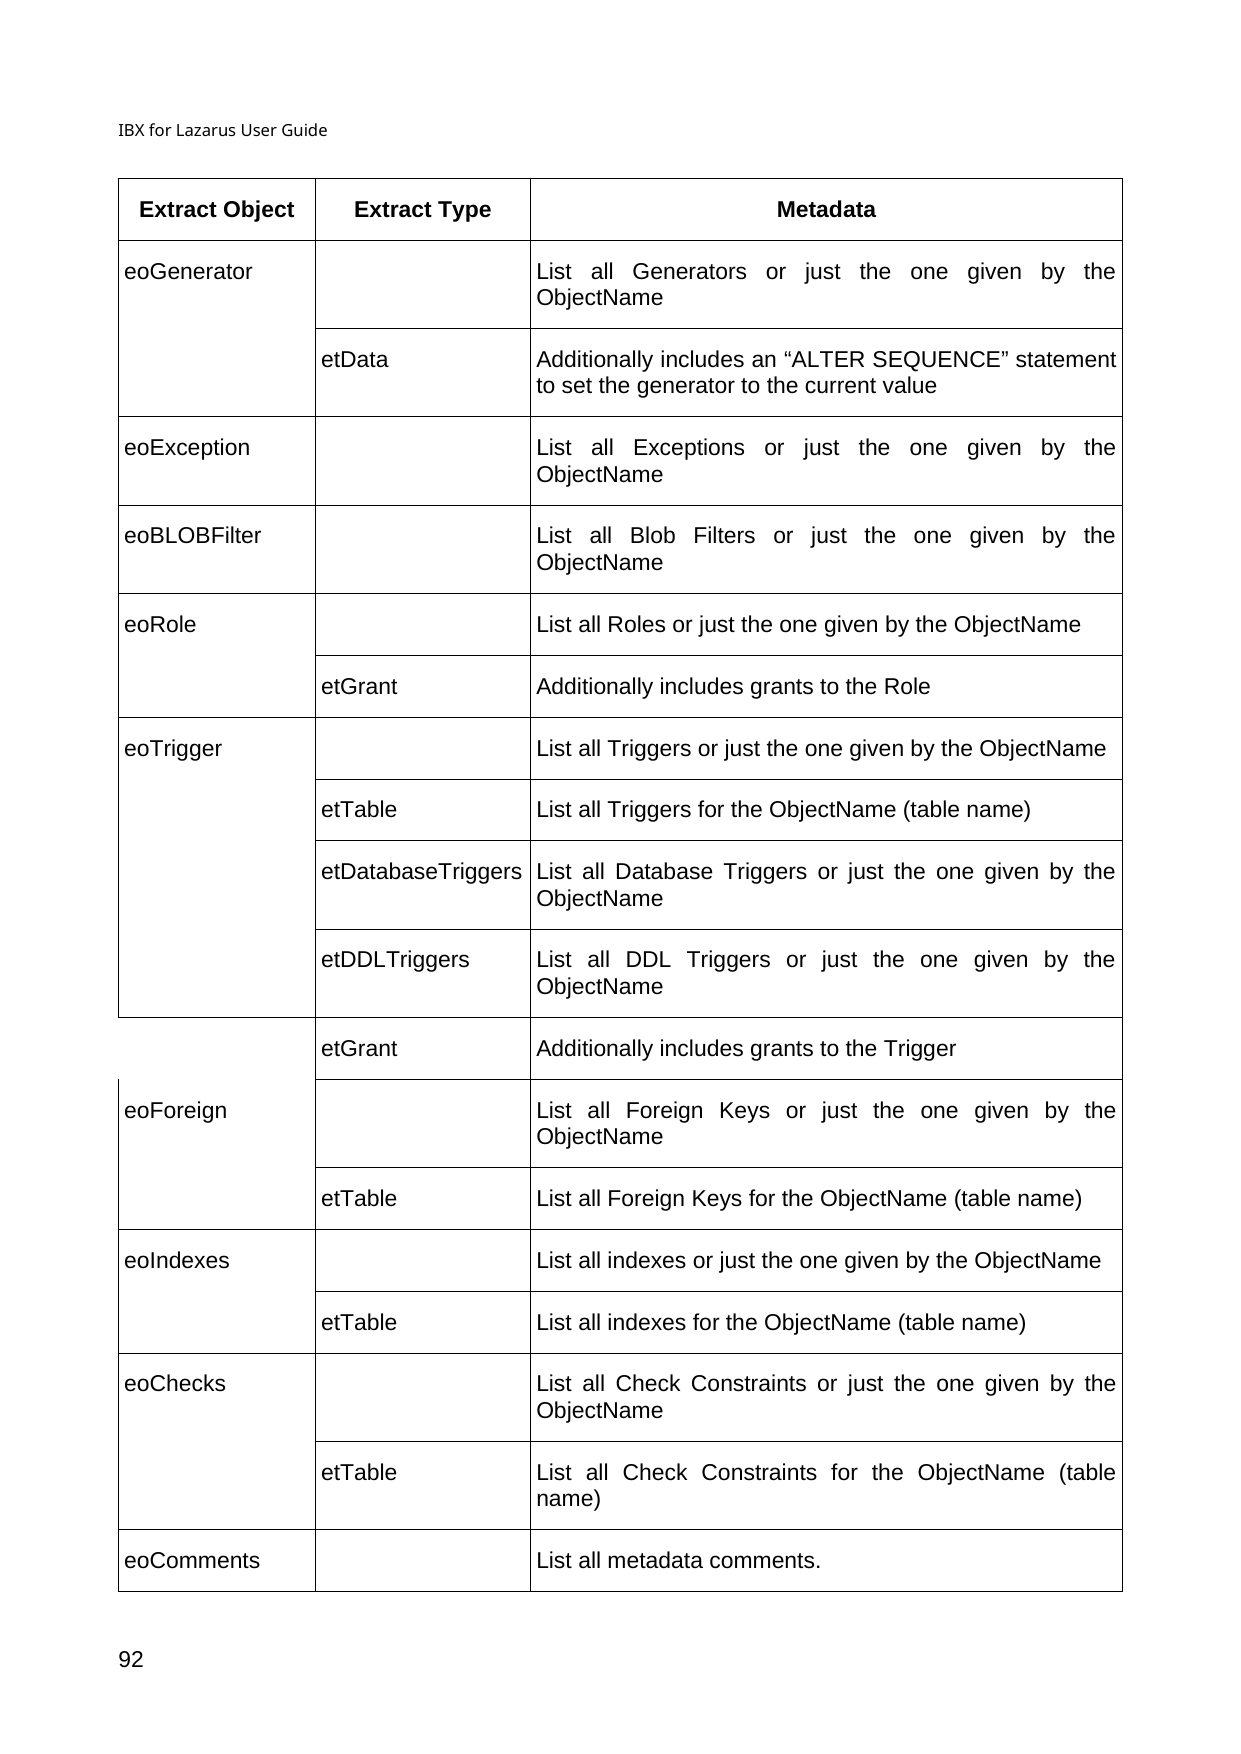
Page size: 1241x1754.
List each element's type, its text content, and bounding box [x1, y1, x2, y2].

table_cell eoIndexes [119, 1230, 315, 1353]
table_cell List all Roles or just the one given by the ObjectName [531, 594, 1122, 655]
table_cell List all Check Constraints for the ObjectName (table name) [531, 1442, 1122, 1529]
table_cell eoRole [119, 594, 315, 717]
table_cell Additionally includes grants to the Trigger [531, 1018, 1122, 1079]
table_cell etDatabaseTriggers [316, 841, 530, 929]
table_cell [316, 594, 530, 655]
table_cell eoComments [119, 1530, 315, 1591]
table_cell Additionally includes grants to the Role [531, 656, 1122, 717]
table_cell eoTrigger [119, 718, 315, 1017]
table_cell List all Foreign Keys for the ObjectName (table name) [531, 1168, 1122, 1229]
table_cell eoGenerator [119, 241, 315, 416]
table_cell List all Foreign Keys or just the one given by the ObjectName [531, 1080, 1122, 1167]
table_cell [316, 417, 530, 505]
table_cell [316, 1230, 530, 1291]
table_cell etGrant [316, 1018, 530, 1079]
table_header Extract Object [119, 179, 315, 240]
table_cell List all Database Triggers or just the one given by the ObjectName [531, 841, 1122, 929]
table_cell List all Exceptions or just the one given by the ObjectName [531, 417, 1122, 505]
table_cell List all indexes or just the one given by the ObjectName [531, 1230, 1122, 1291]
table_header Metadata [531, 179, 1122, 240]
table_cell etGrant [316, 656, 530, 717]
table_cell etTable [316, 1168, 530, 1229]
table_cell etTable [316, 1292, 530, 1353]
table_cell [316, 1354, 530, 1441]
table_cell eoForeign [119, 1079, 315, 1229]
table_header Extract Type [316, 179, 530, 240]
table_cell List all Triggers for the ObjectName (table name) [531, 780, 1122, 840]
table_cell [316, 718, 530, 778]
table_cell [316, 506, 530, 593]
table_cell etTable [316, 1442, 530, 1529]
table_cell etData [316, 329, 530, 416]
table_cell List all DDL Triggers or just the one given by the ObjectName [531, 930, 1122, 1017]
table_cell etTable [316, 780, 530, 840]
table_cell List all indexes for the ObjectName (table name) [531, 1292, 1122, 1353]
table_cell List all Generators or just the one given by the ObjectName [531, 241, 1122, 328]
table_cell List all Triggers or just the one given by the ObjectName [531, 718, 1122, 778]
table_cell [316, 1530, 530, 1591]
table_cell etDDLTriggers [316, 930, 530, 1017]
table_cell eoChecks [119, 1354, 315, 1529]
table_cell List all Blob Filters or just the one given by the ObjectName [531, 506, 1122, 593]
table_cell [316, 241, 530, 328]
table_cell List all Check Constraints or just the one given by the ObjectName [531, 1354, 1122, 1441]
table_cell [316, 1080, 530, 1167]
table_cell List all metadata comments. [531, 1530, 1122, 1591]
table_cell eoBLOBFilter [119, 506, 315, 593]
table_cell eoException [119, 417, 315, 505]
table_cell Additionally includes an “ALTER SEQUENCE” statement to set the generator to the current value [531, 329, 1122, 416]
